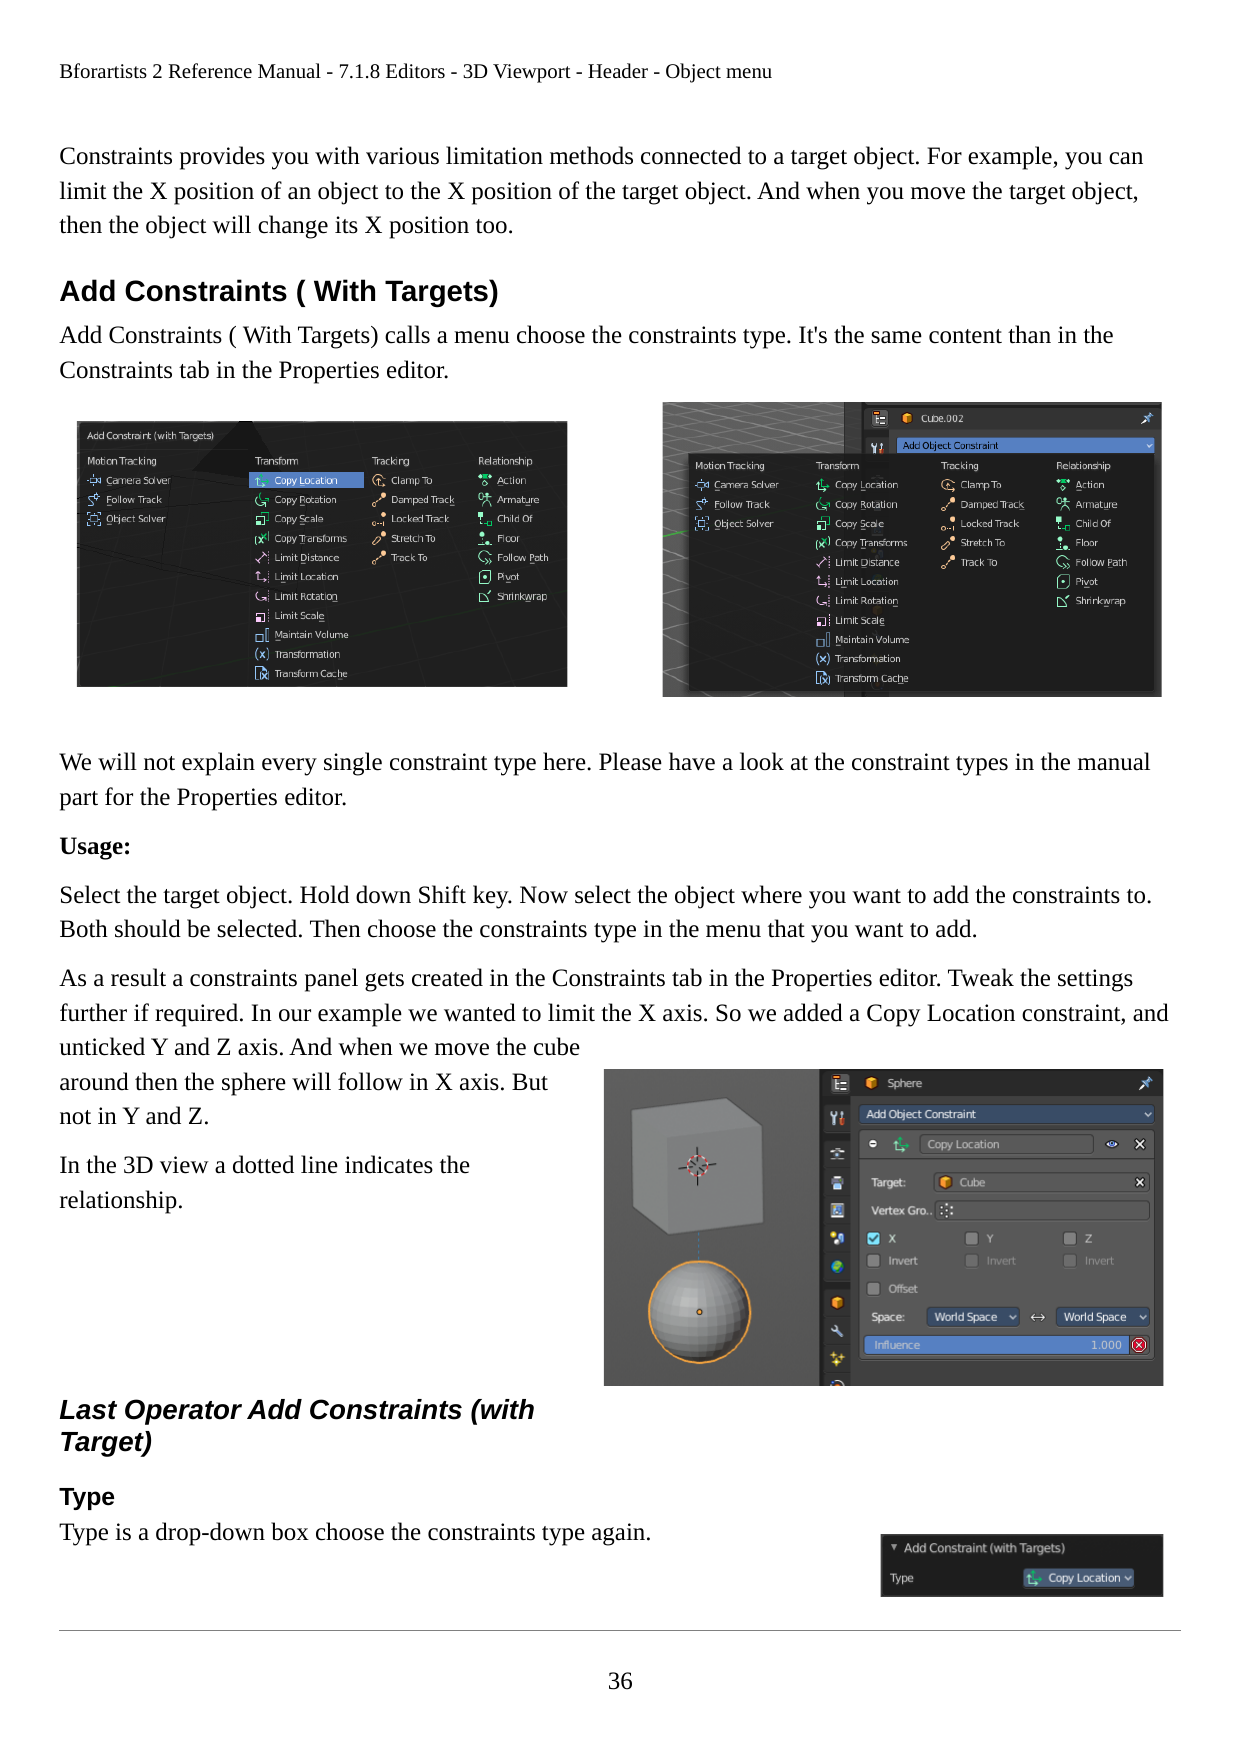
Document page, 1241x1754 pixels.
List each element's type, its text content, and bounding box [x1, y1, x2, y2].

text We will not explain every single constraint type here. Please have a look at the constraint types in the manual part for the Properties editor. [59, 747, 1181, 810]
picture [880, 1534, 1164, 1597]
text Select the target object. Hold down Shift key. Now select the object where you want to add the constraints to. Both should be selected. Then choose the constraints type in the menu that you want to add. [59, 880, 1181, 943]
text Constraints provides you with various limitation methods connected to a target object. For example, you can limit the X position of an object to the X position of the target object. And when you move the target object, then the object will change its X position too. [59, 141, 1181, 239]
picture [662, 402, 1162, 697]
picture [603, 1069, 1164, 1386]
text Type is a drop-down box choose the constraints type again. [59, 1517, 1181, 1546]
subtitle Add Constraints ( With Targets) [59, 274, 1181, 308]
subtitle Type [59, 1482, 1181, 1511]
subtitle Last Operator Add Constraints (with Target) [59, 1393, 1181, 1457]
picture [76, 421, 568, 687]
text In the 3D view a dotted line indicates the relationship. [59, 1150, 603, 1213]
text As a result a constraints panel gets created in the Constraints tab in the Properties editor. Tweak the settings further if required. In our example we wanted to limit the X axis. So we added a Copy Location constraint, and unticked Y and Z axis. And when we move the cube around then the sphere will follow in X axis. But not in Y and Z. [59, 963, 1181, 1130]
text Add Constraints ( With Targets) calls a menu choose the constraints type. It's the same content than in the Constraints tab in the Properties editor. [59, 320, 1181, 383]
text Usage: [59, 831, 1181, 859]
